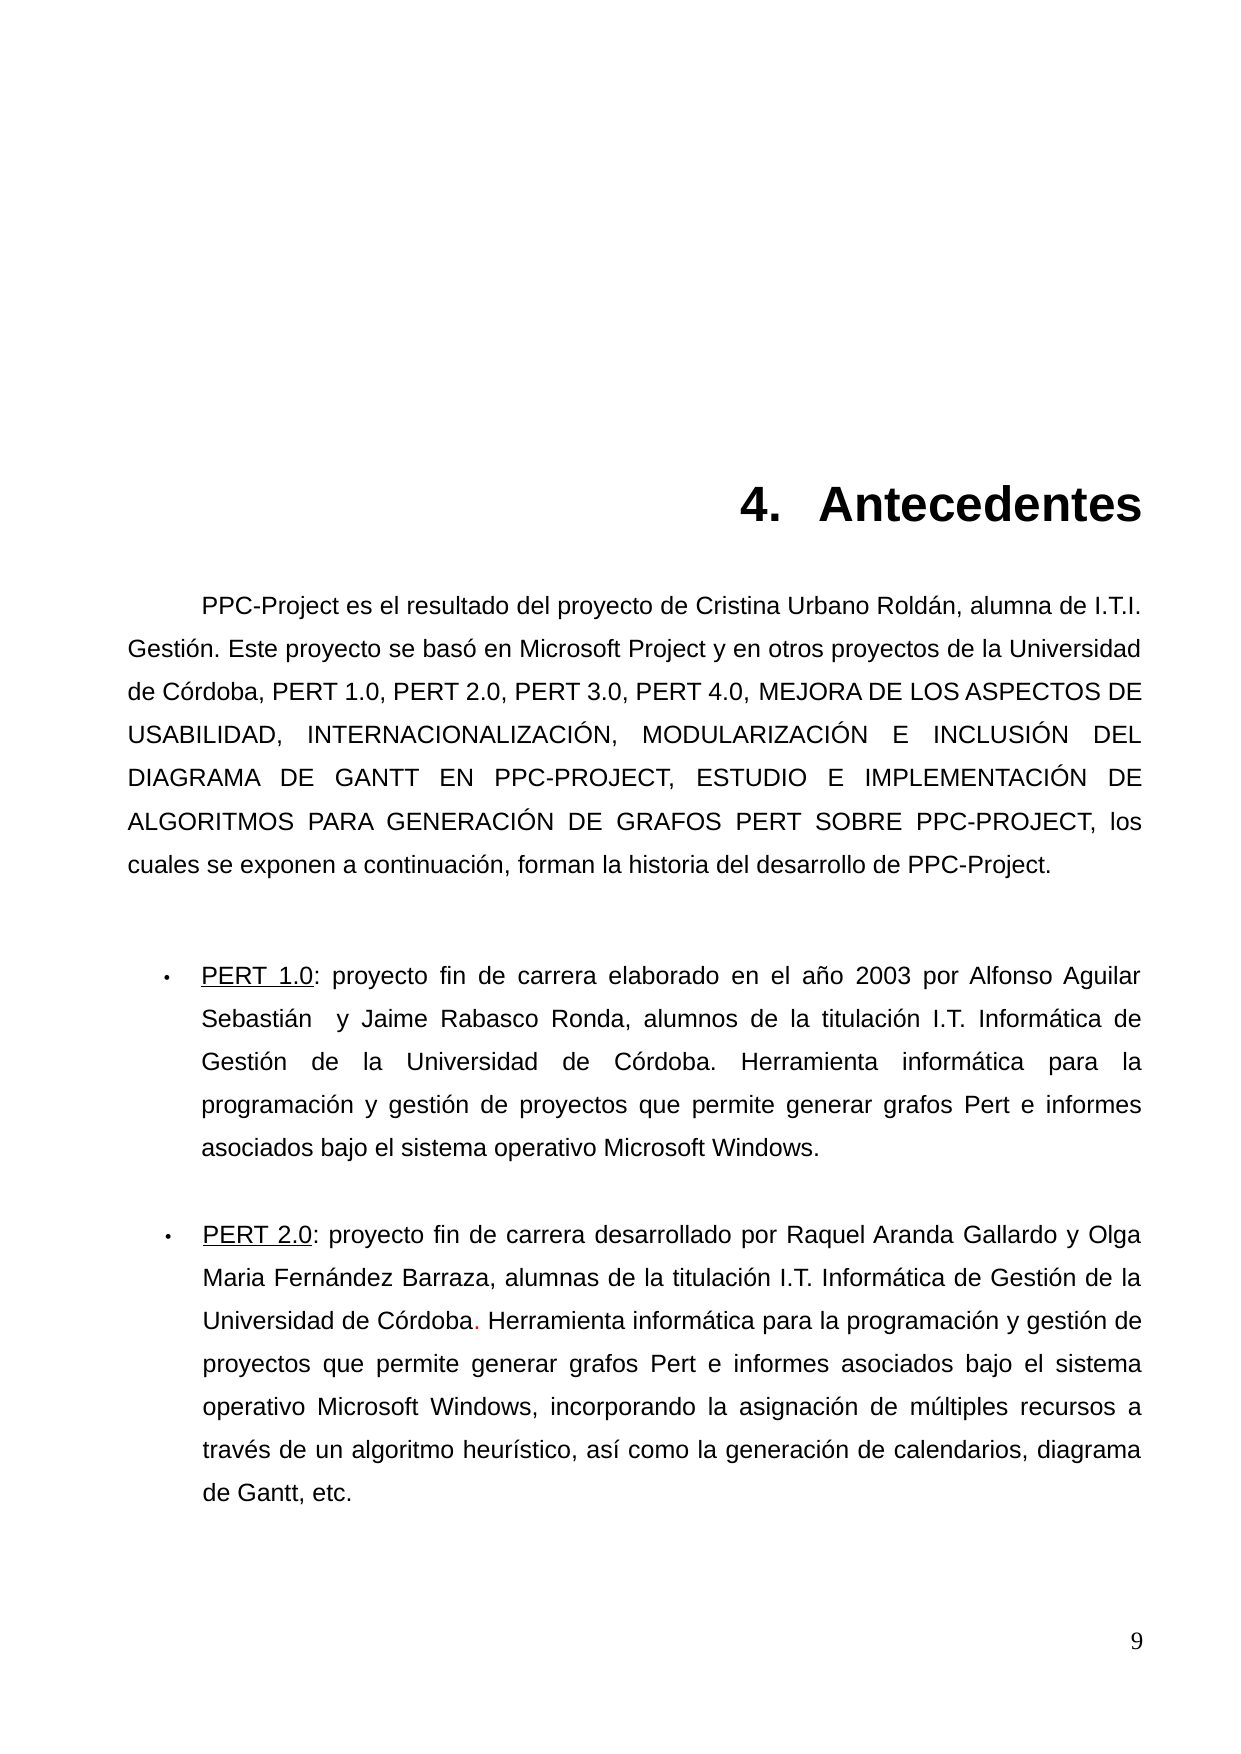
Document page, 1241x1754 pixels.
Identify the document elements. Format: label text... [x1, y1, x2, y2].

text PPC-Project es el resultado del proyecto de Cristina Urbano Roldán, alumna de I.T.I. Gestión. Este proyecto se basó en Microsoft Project y en otros proyectos de la Universidad de Córdoba, PERT 1.0, PERT 2.0, PERT 3.0, PERT 4.0, MEJORA DE LOS ASPECTOS DE USABILIDAD, INTERNACIONALIZACIÓN, MODULARIZACIÓN E INCLUSIÓN DEL DIAGRAMA DE GANTT EN PPC-PROJECT, ESTUDIO E IMPLEMENTACIÓN DE ALGORITMOS PARA GENERACIÓN DE GRAFOS PERT SOBRE PPC-PROJECT, los cuales se exponen a continuación, forman la historia del desarrollo de PPC-Project. [127, 591, 1143, 878]
subtitle Antecedentes [127, 475, 1143, 532]
list PERT 1.0: proyecto fin de carrera elaborado en el año 2003 por Alfonso Aguilar Sebastián y Jaime Rabasco Ronda, alumnos de la titulación I.T. Informática de Gestión de la Universidad de Córdoba. Herramienta informática para la programación y gestión de proyectos que permite generar grafos Pert e informes asociados bajo el sistema operativo Microsoft Windows. [163, 961, 1143, 1162]
list PERT 2.0: proyecto fin de carrera desarrollado por Raquel Aranda Gallardo y Olga Maria Fernández Barraza, alumnas de la titulación I.T. Informática de Gestión de la Universidad de Córdoba. Herramienta informática para la programación y gestión de proyectos que permite generar grafos Pert e informes asociados bajo el sistema operativo Microsoft Windows, incorporando la asignación de múltiples recursos a través de un algoritmo heurístico, así como la generación de calendarios, diagrama de Gantt, etc. [165, 1220, 1143, 1507]
